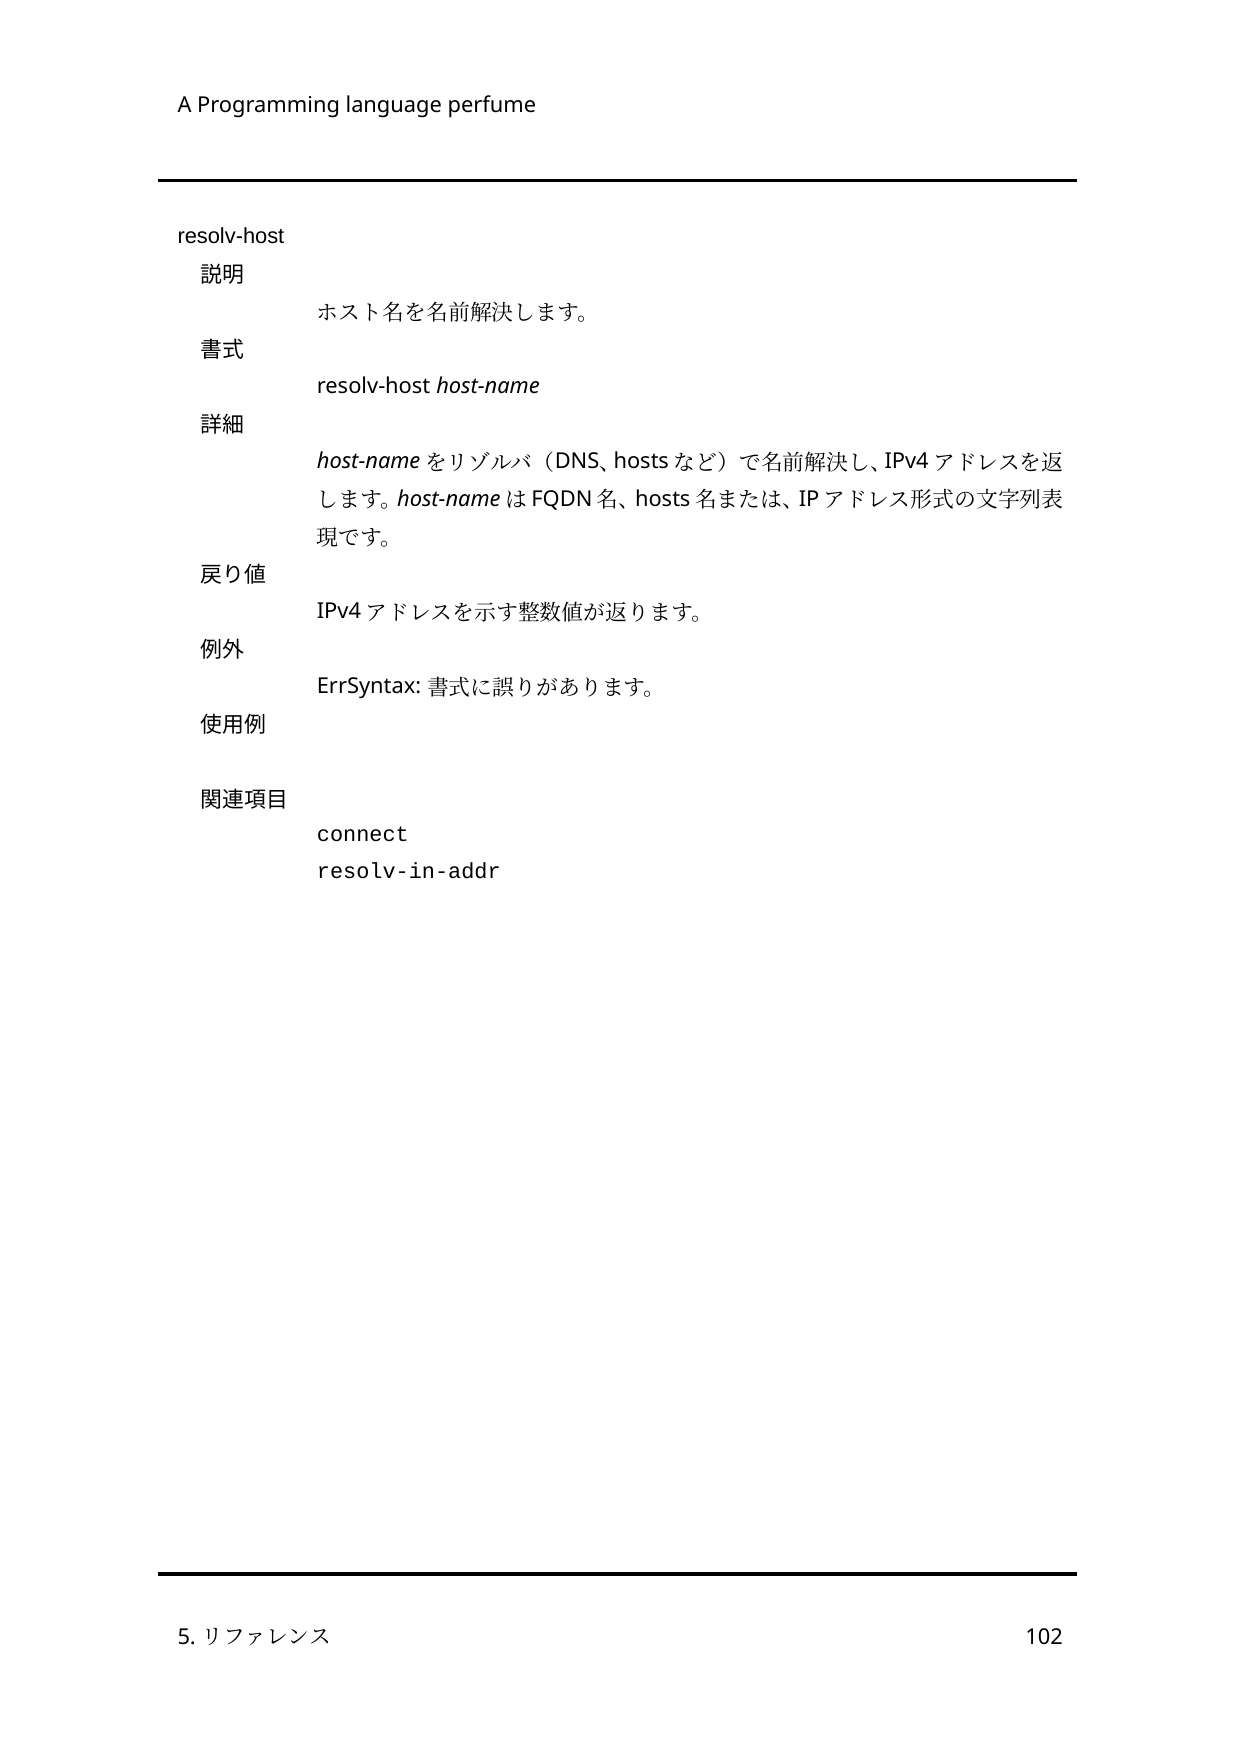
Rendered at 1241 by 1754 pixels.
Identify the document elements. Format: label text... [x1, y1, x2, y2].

table_header 説明 [200, 254, 317, 329]
table_cell 関連項目 [200, 779, 317, 892]
table_cell IPv4アドレスを示す整数値が返ります。 [317, 554, 1063, 629]
table_cell 詳細 [200, 404, 317, 554]
table_header ホスト名を名前解決します。 [317, 254, 1063, 329]
table_cell 使用例 [200, 704, 317, 779]
table_cell 戻り値 [200, 554, 317, 629]
table_cell host-nameをリゾルバ（DNS、hostsなど）で名前解決し、IPv4アドレスを返します。host-nameはFQDN名、hosts名または、IPアドレス形式の文字列表現です。 [317, 404, 1063, 554]
table_cell ErrSyntax: 書式に誤りがあります。 [317, 629, 1063, 704]
subtitle resolv-host [177, 217, 1063, 254]
table_cell [317, 704, 1063, 779]
table_cell 例外 [200, 629, 317, 704]
table_cell resolv-host host-name [317, 329, 1063, 404]
table_cell connect resolv-in-addr [317, 779, 1063, 892]
table_cell 書式 [200, 329, 317, 404]
